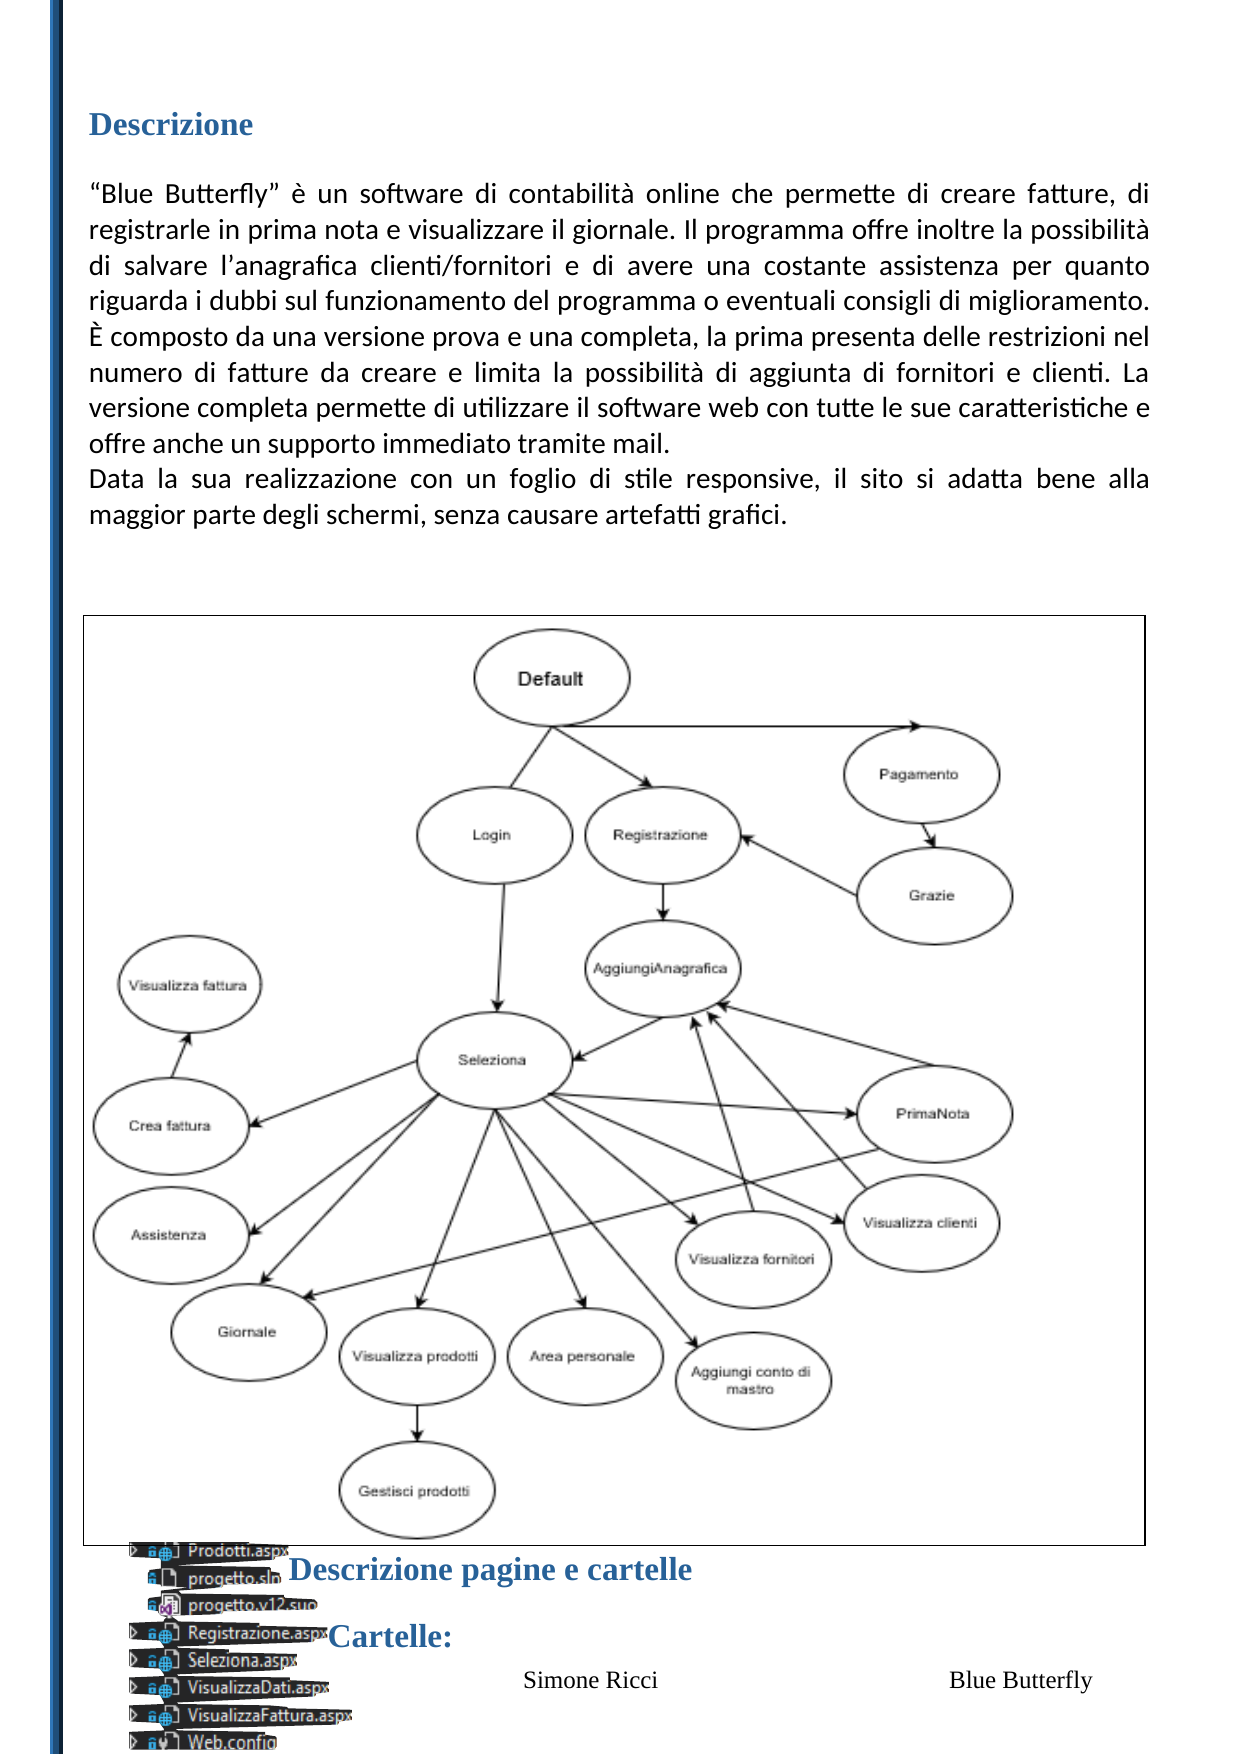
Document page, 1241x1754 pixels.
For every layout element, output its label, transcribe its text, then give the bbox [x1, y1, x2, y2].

text “Blue Butterfly” è un software di contabilità online che permette di creare fatture, di registrarle in prima nota e visualizzare il giornale. Il programma offre inoltre la possibilità di salvare l’anagrafica clienti/fornitori e di avere una costante assistenza per quanto riguarda i dubbi sul funzionamento del programma o eventuali consigli di miglioramento. È composto da una versione prova e una completa, la prima presenta delle restrizioni nel numero di fatture da creare e limita la possibilità di aggiunta di fornitori e clienti. La versione completa permette di utilizzare il software web con tutte le sue caratteristiche e offre anche un supporto immediato tramite mail. [89, 176, 1151, 461]
text Data la sua realizzazione con un foglio di stile responsive, il sito si adatta bene alla maggior parte degli schermi, senza causare artefatti grafici. [89, 461, 1151, 532]
text Descrizione pagine e cartelle [200, 667, 1151, 1587]
text [89, 1616, 165, 1654]
text Cartelle: [173, 1616, 1151, 1654]
text [89, 1546, 160, 1587]
text Descrizione [89, 104, 1151, 142]
